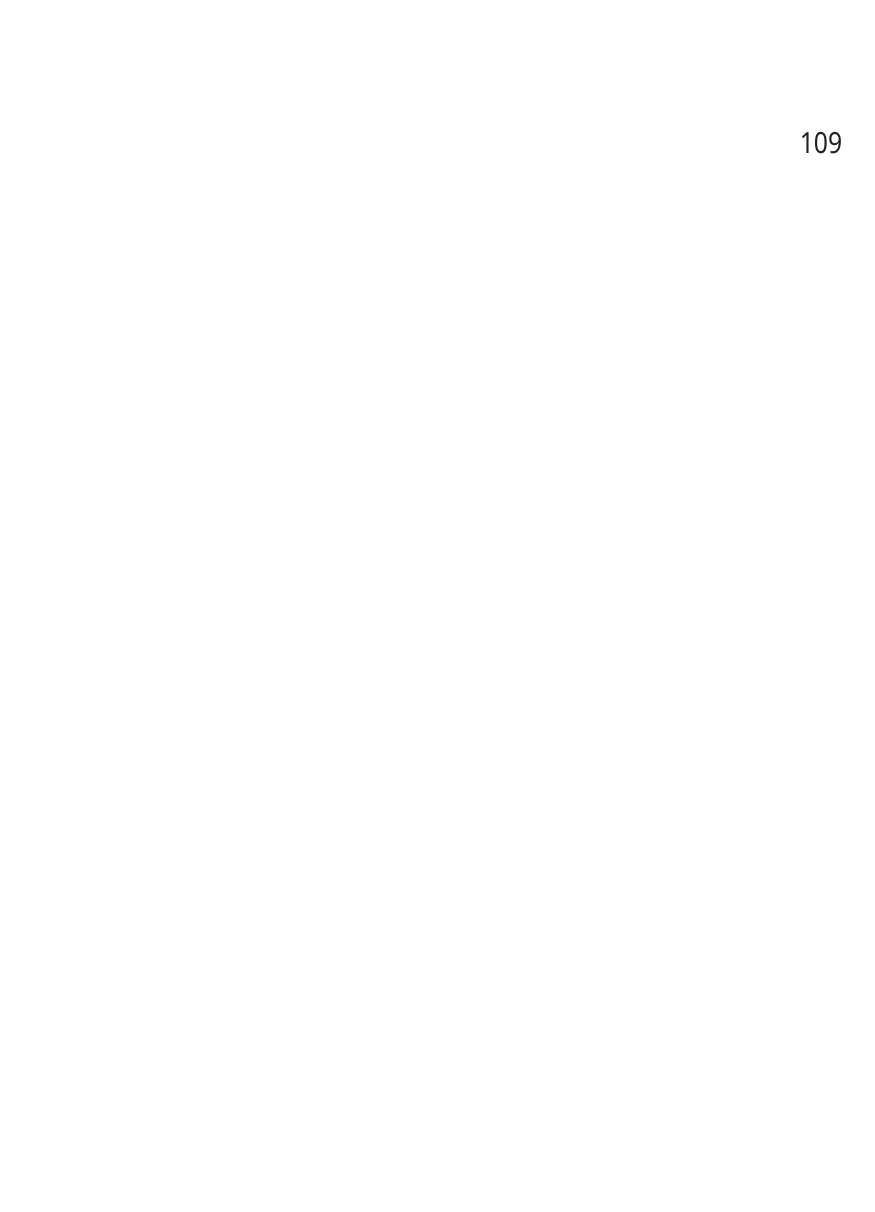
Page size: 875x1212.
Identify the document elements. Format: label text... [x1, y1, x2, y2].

text 109 [119, 122, 842, 162]
